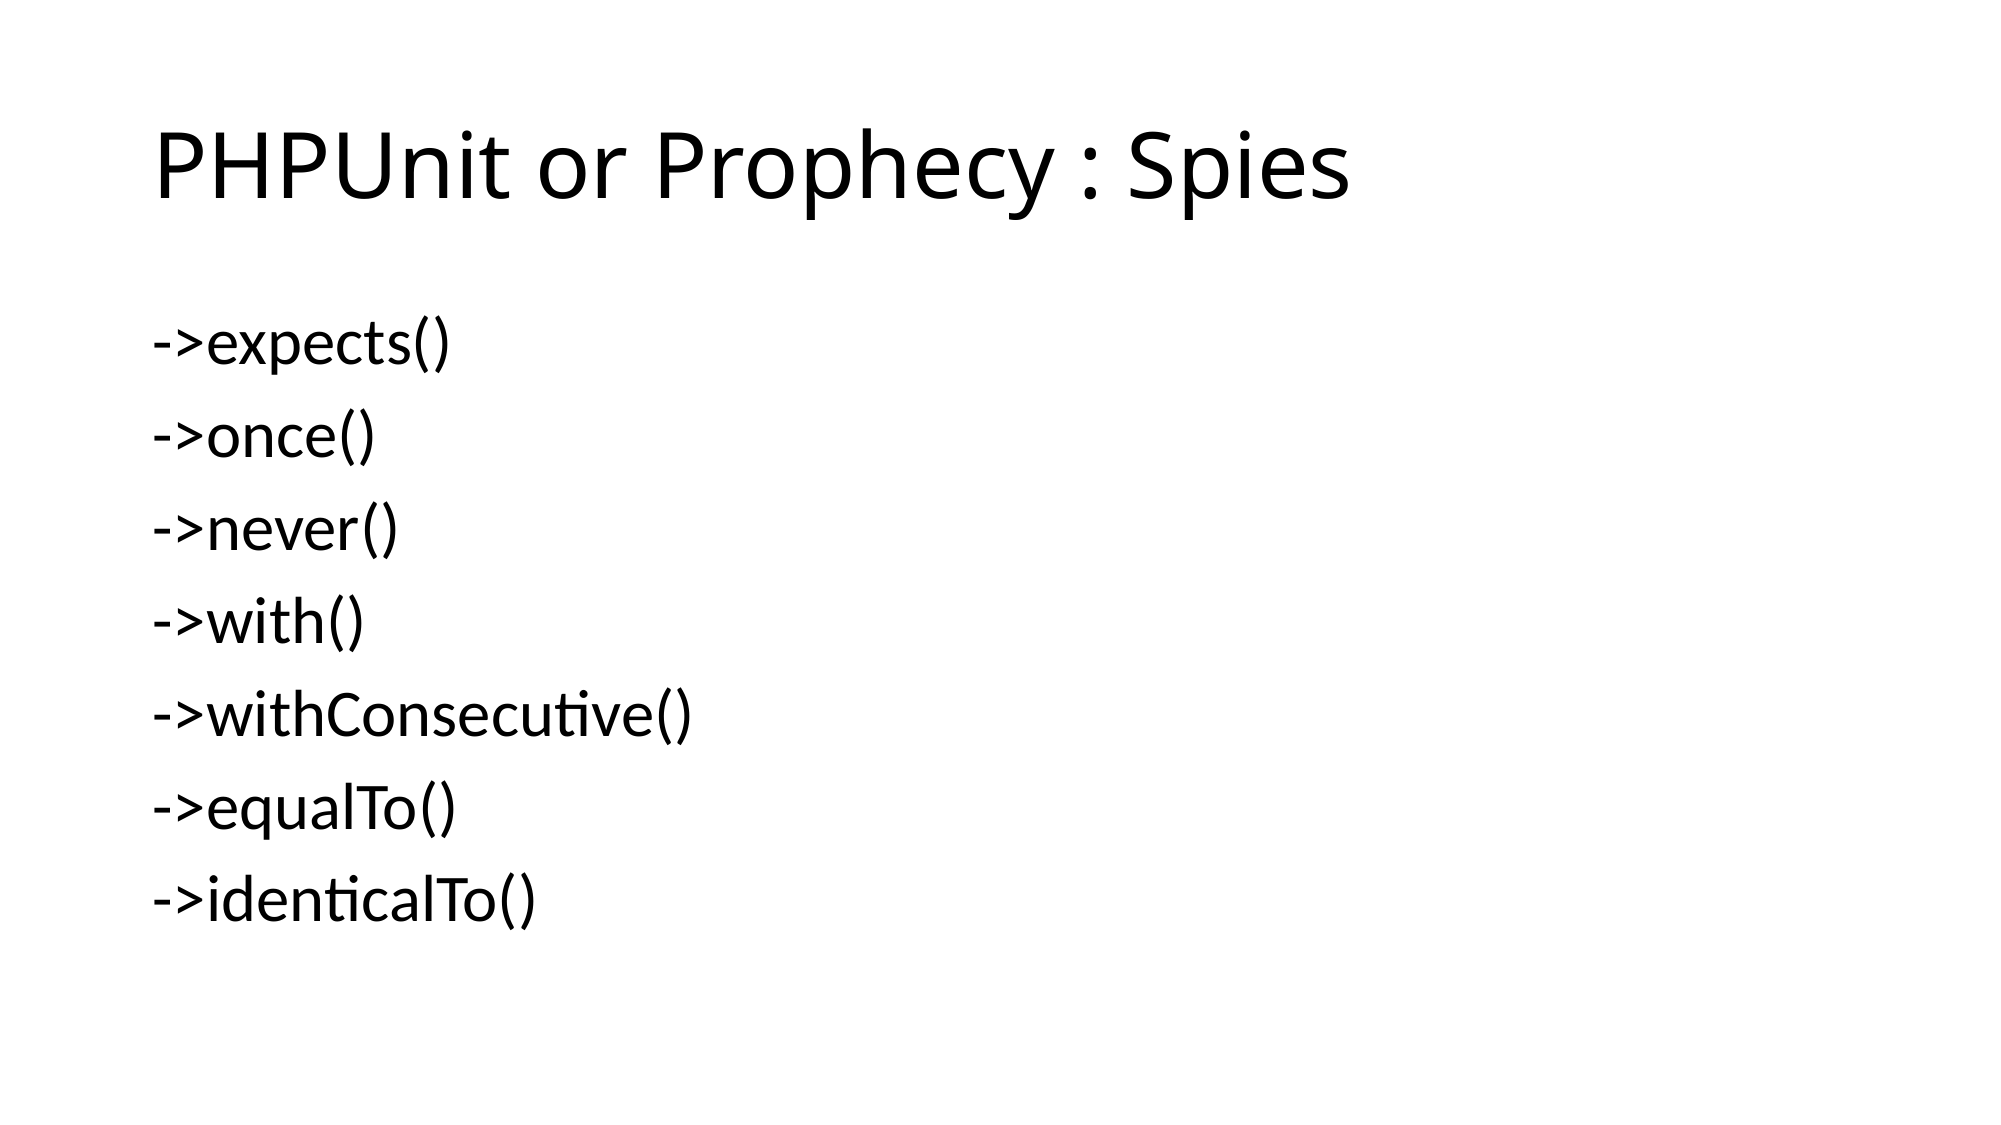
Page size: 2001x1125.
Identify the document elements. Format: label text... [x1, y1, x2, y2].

title PHPUnit or Prophecy : Spies [137, 59, 1863, 278]
list ->expects() ->once() ->never() ->with() ->withConsecutive() ->equalTo() ->identicalTo() [137, 299, 1863, 1014]
